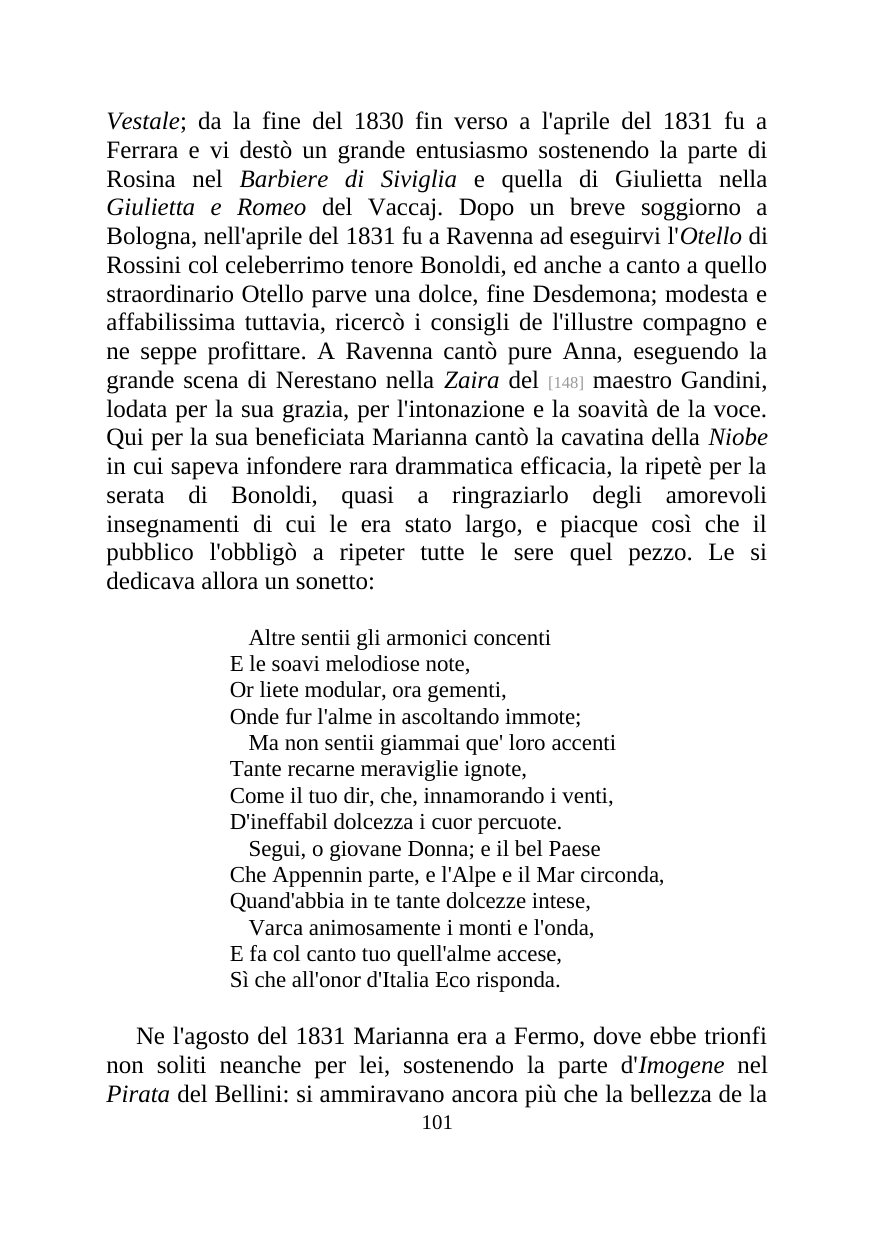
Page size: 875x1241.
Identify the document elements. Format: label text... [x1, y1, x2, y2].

text Quand'abbia in te tante dolcezze intese, [200, 887, 768, 914]
text Come il tuo dir, che, innamorando i venti, [200, 782, 768, 808]
text Sì che all'onor d'Italia Eco risponda. [200, 966, 768, 993]
text Che Appennin parte, e l'Alpe e il Mar circonda, [200, 861, 768, 887]
text Segui, o giovane Donna; e il bel Paese [219, 834, 768, 861]
text E fa col canto tuo quell'alme accese, [200, 940, 768, 966]
text Ne l'agosto del 1831 Marianna era a Fermo, dove ebbe trionfi non soliti neanche per lei, sostenendo la parte d'Imogene nel Pirata del Bellini: si ammiravano ancora più che la bellezza de la [106, 1021, 768, 1108]
text Vestale; da la fine del 1830 fin verso a l'aprile del 1831 fu a Ferrara e vi destò un grande entusiasmo sostenendo la parte di Rosina nel Barbiere di Siviglia e quella di Giulietta nella Giulietta e Romeo del Vaccaj. Dopo un breve soggiorno a Bologna, nell'aprile del 1831 fu a Ravenna ad eseguirvi l'Otello di Rossini col celeberrimo tenore Bonoldi, ed anche a canto a quello straordinario Otello parve una dolce, fine Desdemona; modesta e affabilissima tuttavia, ricercò i consigli de l'illustre compagno e ne seppe profittare. A Ravenna cantò pure Anna, eseguendo la grande scena di Nerestano nella Zaira del [148] maestro Gandini, lodata per la sua grazia, per l'intonazione e la soavità de la voce. Qui per la sua beneficiata Marianna cantò la cavatina della Niobe in cui sapeva infondere rara drammatica efficacia, la ripetè per la serata di Bonoldi, quasi a ringraziarlo degli amorevoli insegnamenti di cui le era stato largo, e piacque così che il pubblico l'obbligò a ripeter tutte le sere quel pezzo. Le si dedicava allora un sonetto: [106, 106, 768, 595]
text Altre sentii gli armonici concenti [219, 624, 768, 650]
text Tante recarne meraviglie ignote, [200, 756, 768, 782]
text E le soavi melodiose note, [200, 650, 768, 676]
text Varca animosamente i monti e l'onda, [219, 914, 768, 940]
text Ma non sentii giammai que' loro accenti [219, 729, 768, 756]
text Onde fur l'alme in ascoltando immote; [200, 703, 768, 729]
text D'ineffabil dolcezza i cuor percuote. [200, 808, 768, 834]
text Or liete modular, ora gementi, [200, 676, 768, 703]
